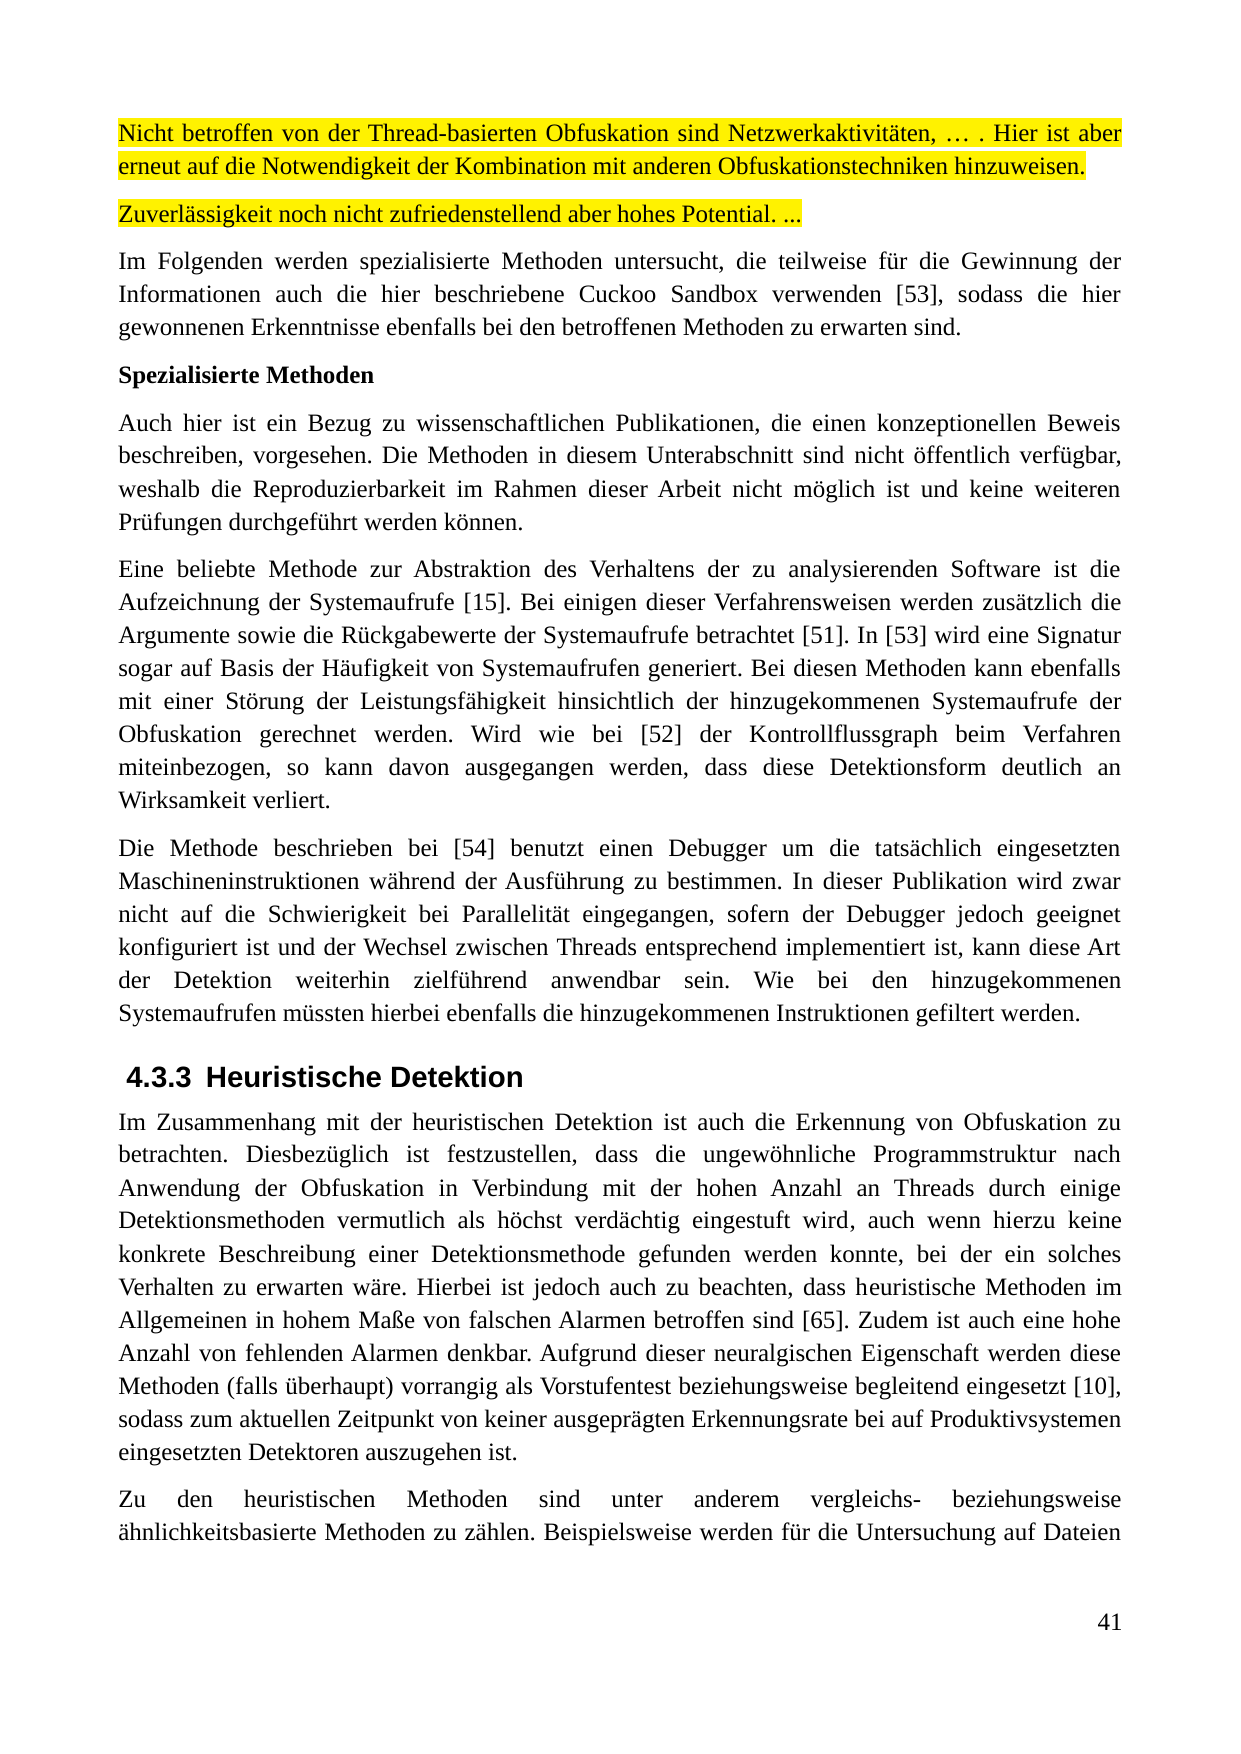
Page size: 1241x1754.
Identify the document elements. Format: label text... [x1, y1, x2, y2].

text Eine beliebte Methode zur Abstraktion des Verhaltens der zu analysierenden Software ist die Aufzeichnung der Systemaufrufe [15]. Bei einigen dieser Verfahrensweisen werden zusätzlich die Argumente sowie die Rückgabewerte der Systemaufrufe betrachtet [51]. In [53] wird eine Signatur sogar auf Basis der Häufigkeit von Systemaufrufen generiert. Bei diesen Methoden kann ebenfalls mit einer Störung der Leistungsfähigkeit hinsichtlich der hinzugekommenen Systemaufrufe der Obfuskation gerechnet werden. Wird wie bei [52] der Kontrollflussgraph beim Verfahren miteinbezogen, so kann davon ausgegangen werden, dass diese Detektionsform deutlich an Wirksamkeit verliert. [118, 554, 1122, 814]
text Im Zusammenhang mit der heuristischen Detektion ist auch die Erkennung von Obfuskation zu betrachten. Diesbezüglich ist festzustellen, dass die ungewöhnliche Programmstruktur nach Anwendung der Obfuskation in Verbindung mit der hohen Anzahl an Threads durch einige Detektionsmethoden vermutlich als höchst verdächtig eingestuft wird, auch wenn hierzu keine konkrete Beschreibung einer Detektionsmethode gefunden werden konnte, bei der ein solches Verhalten zu erwarten wäre. Hierbei ist jedoch auch zu beachten, dass heuristische Methoden im Allgemeinen in hohem Maße von falschen Alarmen betroffen sind [65]. Zudem ist auch eine hohe Anzahl von fehlenden Alarmen denkbar. Aufgrund dieser neuralgischen Eigenschaft werden diese Methoden (falls überhaupt) vorrangig als Vorstufentest beziehungsweise begleitend eingesetzt [10], sodass zum aktuellen Zeitpunkt von keiner ausgeprägten Erkennungsrate bei auf Produktivsystemen eingesetzten Detektoren auszugehen ist. [118, 1107, 1122, 1466]
subtitle Heuristische Detektion [118, 1060, 1122, 1094]
text Spezialisierte Methoden [118, 360, 1122, 389]
text Zu den heuristischen Methoden sind unter anderem vergleichs- beziehungsweise ähnlichkeitsbasierte Methoden zu zählen. Beispielsweise werden für die Untersuchung auf Dateien [118, 1484, 1122, 1546]
text Zuverlässigkeit noch nicht zufriedenstellend aber hohes Potential. ... [118, 199, 1122, 227]
text Auch hier ist ein Bezug zu wissenschaftlichen Publikationen, die einen konzeptionellen Beweis beschreiben, vorgesehen. Die Methoden in diesem Unterabschnitt sind nicht öffentlich verfügbar, weshalb die Reproduzierbarkeit im Rahmen dieser Arbeit nicht möglich ist und keine weiteren Prüfungen durchgeführt werden können. [118, 408, 1122, 535]
text Nicht betroffen von der Thread-basierten Obfuskation sind Netzwerkaktivitäten, … . Hier ist aber erneut auf die Notwendigkeit der Kombination mit anderen Obfuskationstechniken hinzuweisen. [118, 118, 1122, 180]
text Die Methode beschrieben bei [54] benutzt einen Debugger um die tatsächlich eingesetzten Maschineninstruktionen während der Ausführung zu bestimmen. In dieser Publikation wird zwar nicht auf die Schwierigkeit bei Parallelität eingegangen, sofern der Debugger jedoch geeignet konfiguriert ist und der Wechsel zwischen Threads entsprechend implementiert ist, kann diese Art der Detektion weiterhin zielführend anwendbar sein. Wie bei den hinzugekommenen Systemaufrufen müssten hierbei ebenfalls die hinzugekommenen Instruktionen gefiltert werden. [118, 833, 1122, 1027]
text Im Folgenden werden spezialisierte Methoden untersucht, die teilweise für die Gewinnung der Informationen auch die hier beschriebene Cuckoo Sandbox verwenden [53], sodass die hier gewonnenen Erkenntnisse ebenfalls bei den betroffenen Methoden zu erwarten sind. [118, 246, 1122, 341]
